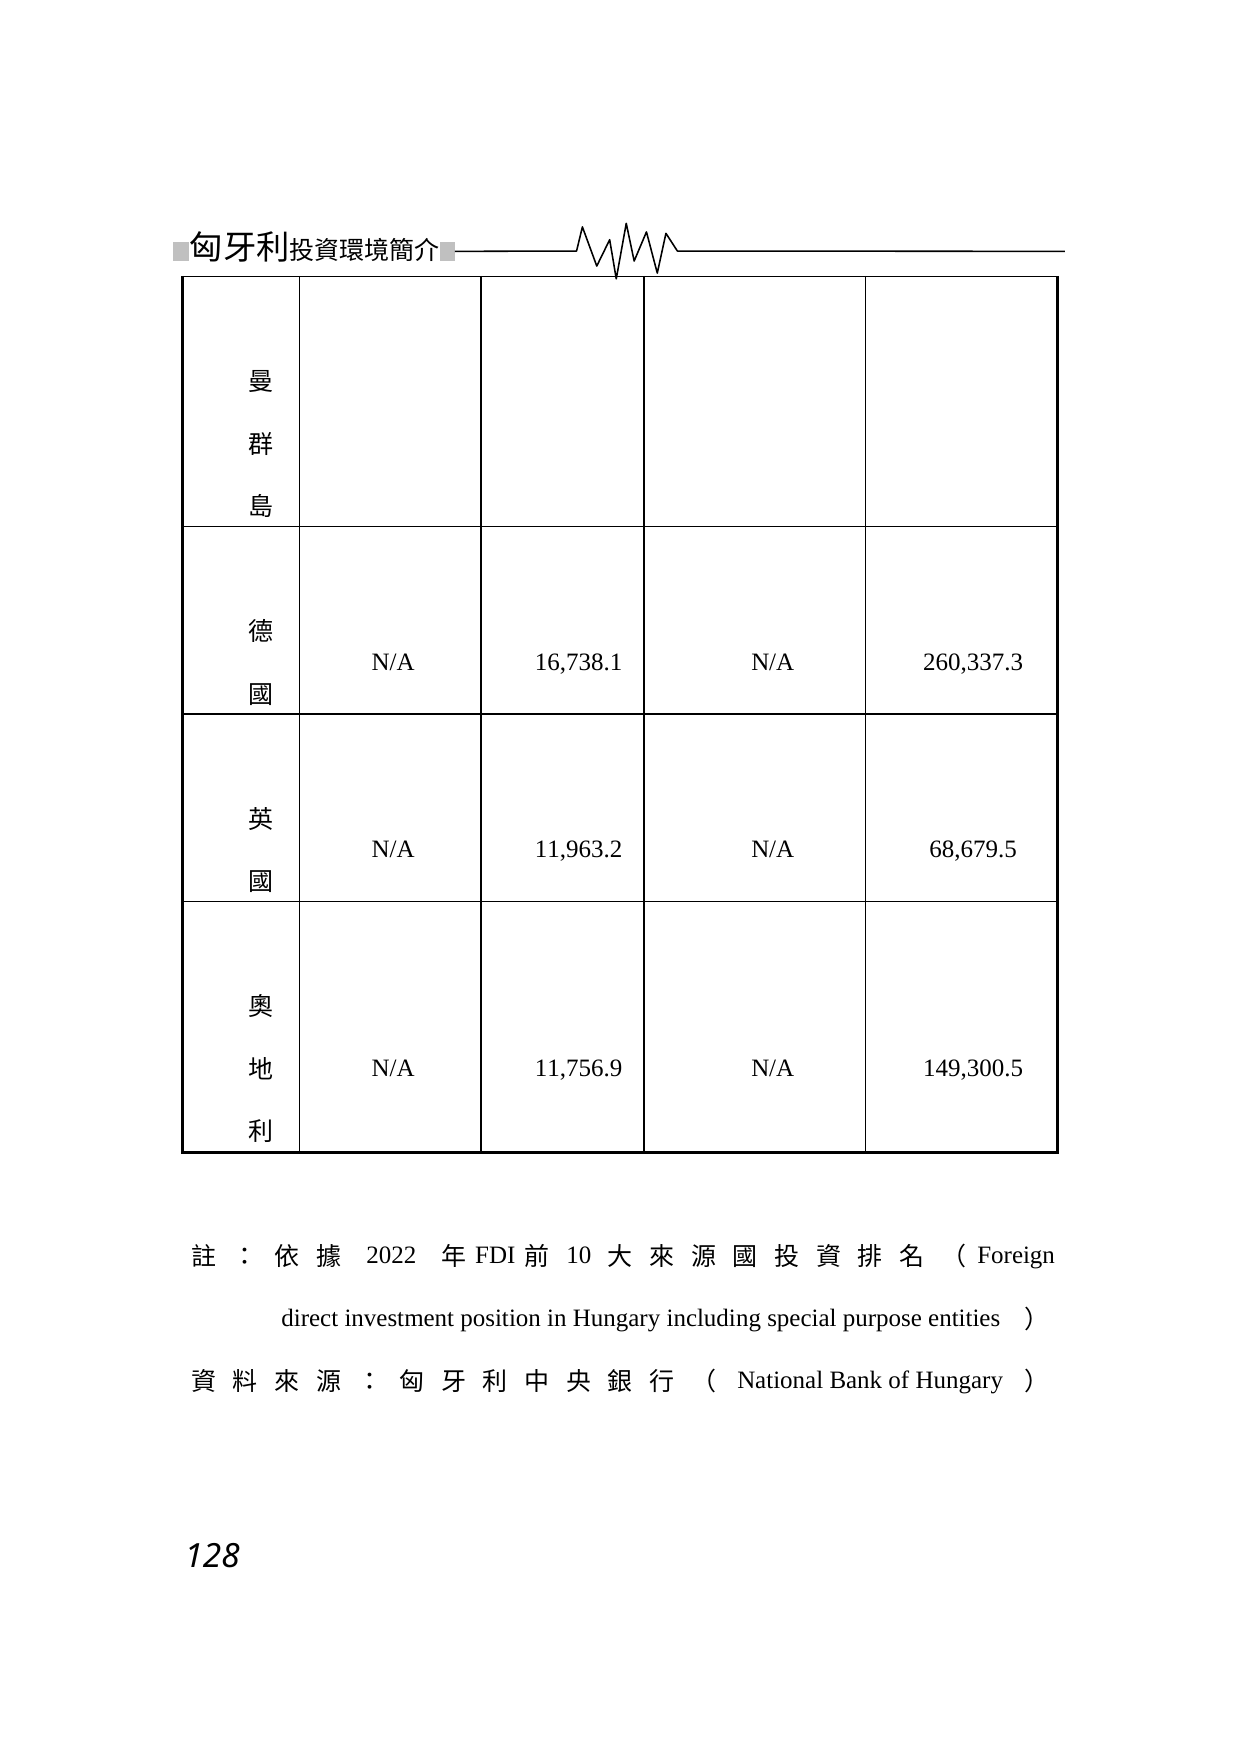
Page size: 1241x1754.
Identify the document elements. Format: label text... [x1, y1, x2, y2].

table_cell [300, 277, 480, 526]
table_cell [645, 277, 865, 526]
text 註：依據2022年FDI前10大來源國投資排名（Foreign direct investment position in Hungary including special purpose entities） [183, 1213, 1058, 1338]
table_cell 11,756.9 [482, 902, 643, 1151]
table_cell [482, 277, 643, 526]
table_cell 260,337.3 [866, 527, 1056, 713]
table_cell 英國 [184, 715, 299, 901]
text 資料來源：匈牙利中央銀行（National Bank of Hungary） [183, 1338, 1058, 1401]
table_cell N/A [300, 715, 480, 901]
table_cell 149,300.5 [866, 902, 1056, 1151]
table_cell 16,738.1 [482, 527, 643, 713]
table_cell 德國 [184, 527, 299, 713]
table_cell N/A [300, 527, 480, 713]
table_cell N/A [645, 527, 865, 713]
table_cell N/A [645, 902, 865, 1151]
table_cell 曼群島 [184, 277, 299, 526]
table_cell 奧地利 [184, 902, 299, 1151]
table_cell 68,679.5 [866, 715, 1056, 901]
table_cell 11,963.2 [482, 715, 643, 901]
table_cell N/A [645, 715, 865, 901]
table_cell [866, 277, 1056, 526]
table_cell N/A [300, 902, 480, 1151]
